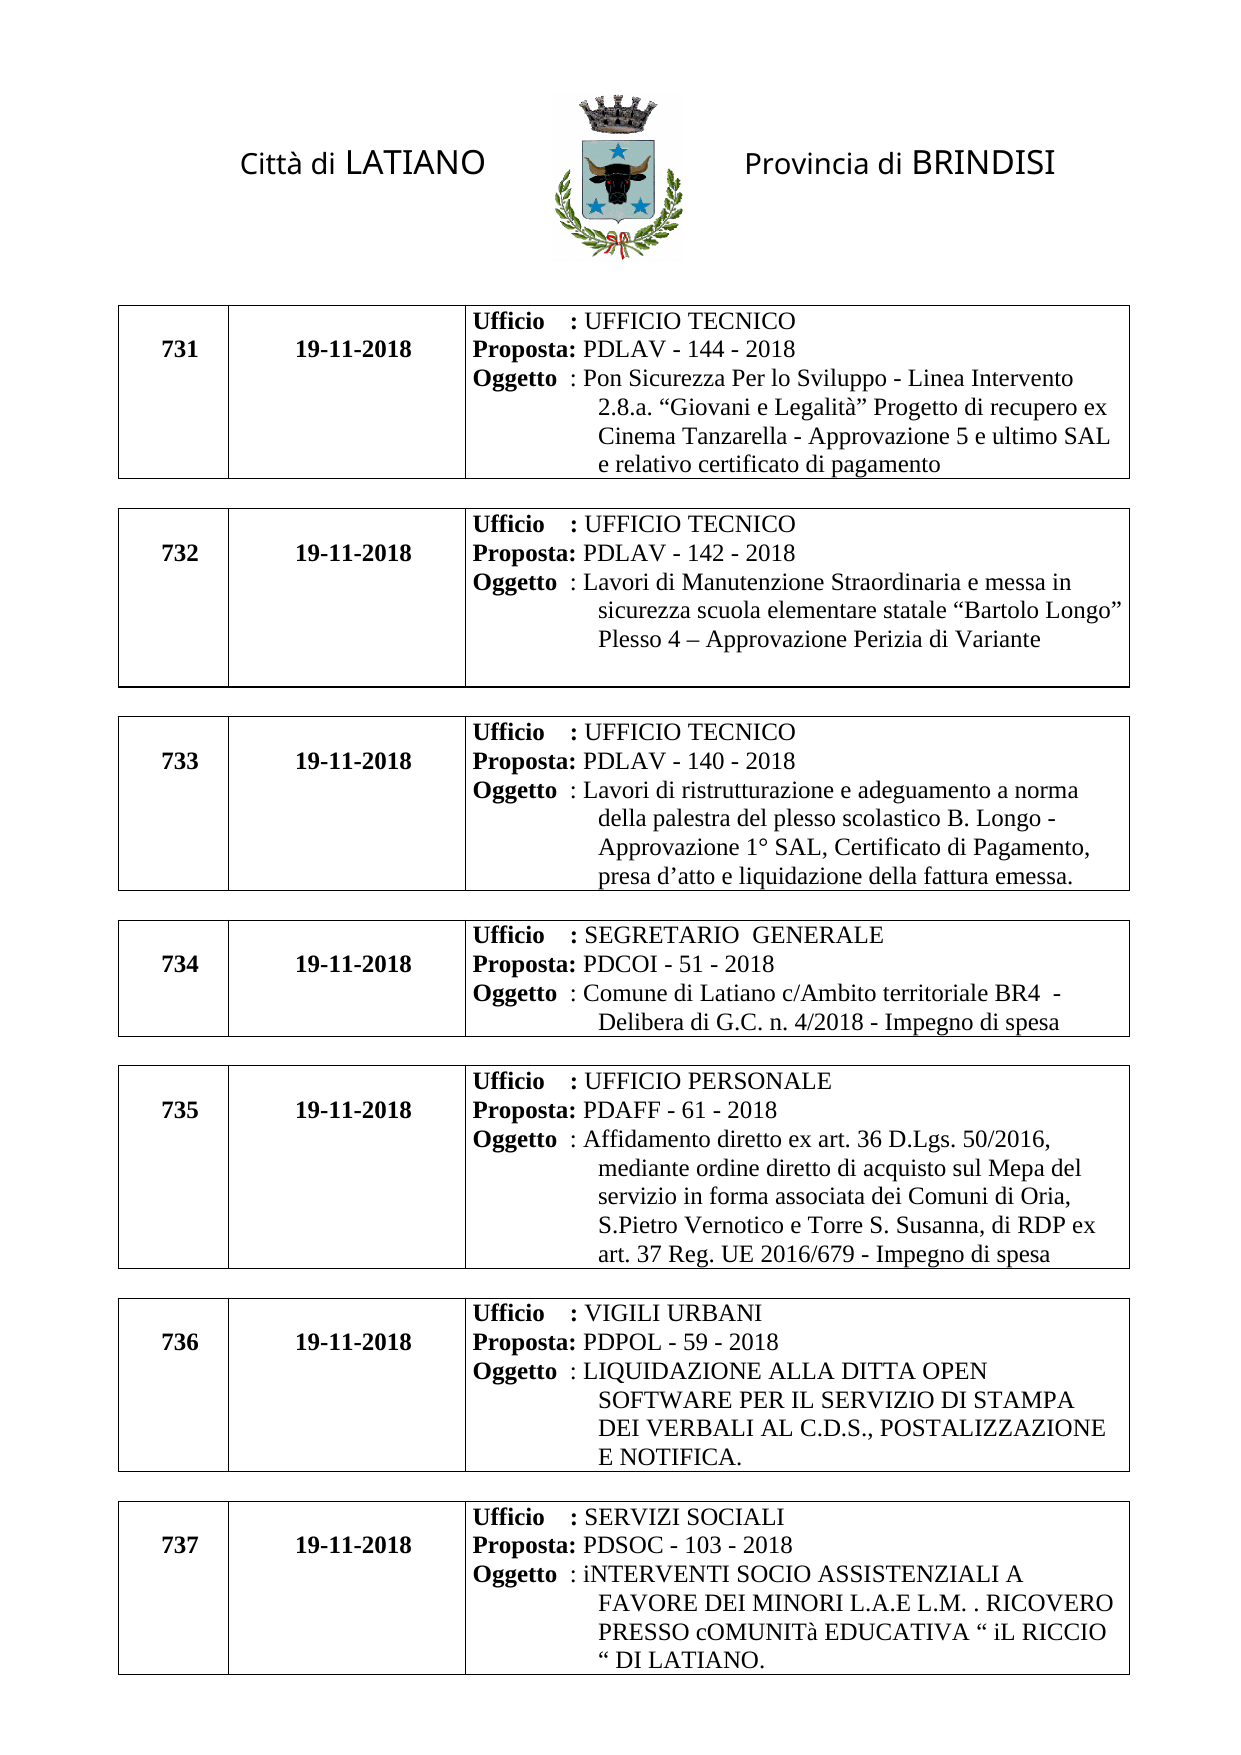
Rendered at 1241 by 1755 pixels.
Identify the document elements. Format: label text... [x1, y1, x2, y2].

table_header 19-11-2018 [229, 717, 465, 890]
table_header 731 [119, 306, 228, 478]
table_header 734 [119, 921, 228, 1036]
table_header Ufficio : UFFICIO TECNICO Proposta: PDLAV - 144 - 2018 Oggetto : Pon Sicurezza Per lo Sviluppo - Linea Intervento 2.8.a. “Giovani e Legalità” Progetto di recupero ex Cinema Tanzarella - Approvazione 5 e ultimo SAL e relativo certificato di pagamento [466, 306, 1129, 478]
table_header Ufficio : UFFICIO TECNICO Proposta: PDLAV - 142 - 2018 Oggetto : Lavori di Manutenzione Straordinaria e messa in sicurezza scuola elementare statale “Bartolo Longo” Plesso 4 – Approvazione Perizia di Variante [466, 509, 1129, 686]
table_header 19-11-2018 [229, 1502, 465, 1674]
table_header 732 [119, 509, 228, 686]
table_header 733 [119, 717, 228, 890]
table_header 19-11-2018 [229, 1066, 465, 1268]
table_header Ufficio : VIGILI URBANI Proposta: PDPOL - 59 - 2018 Oggetto : LIQUIDAZIONE ALLA DITTA OPEN SOFTWARE PER IL SERVIZIO DI STAMPA DEI VERBALI AL C.D.S., POSTALIZZAZIONE E NOTIFICA. [466, 1299, 1129, 1471]
table_header 736 [119, 1299, 228, 1471]
table_header 19-11-2018 [229, 921, 465, 1036]
table_header 19-11-2018 [229, 509, 465, 686]
table_header 735 [119, 1066, 228, 1268]
table_header Ufficio : UFFICIO TECNICO Proposta: PDLAV - 140 - 2018 Oggetto : Lavori di ristrutturazione e adeguamento a norma della palestra del plesso scolastico B. Longo - Approvazione 1° SAL, Certificato di Pagamento, presa d’atto e liquidazione della fattura emessa. [466, 717, 1129, 890]
table_header Ufficio : SEGRETARIO GENERALE Proposta: PDCOI - 51 - 2018 Oggetto : Comune di Latiano c/Ambito territoriale BR4 - Delibera di G.C. n. 4/2018 - Impegno di spesa [466, 921, 1129, 1036]
table_header Ufficio : UFFICIO PERSONALE Proposta: PDAFF - 61 - 2018 Oggetto : Affidamento diretto ex art. 36 D.Lgs. 50/2016, mediante ordine diretto di acquisto sul Mepa del servizio in forma associata dei Comuni di Oria, S.Pietro Vernotico e Torre S. Susanna, di RDP ex art. 37 Reg. UE 2016/679 - Impegno di spesa [466, 1066, 1129, 1268]
table_header Ufficio : SERVIZI SOCIALI Proposta: PDSOC - 103 - 2018 Oggetto : iNTERVENTI SOCIO ASSISTENZIALI A FAVORE DEI MINORI L.A.E L.M. . RICOVERO PRESSO cOMUNITà EDUCATIVA “ iL RICCIO “ DI LATIANO. [466, 1502, 1129, 1674]
table_header 19-11-2018 [229, 306, 465, 478]
table_header 737 [119, 1502, 228, 1674]
table_header 19-11-2018 [229, 1299, 465, 1471]
